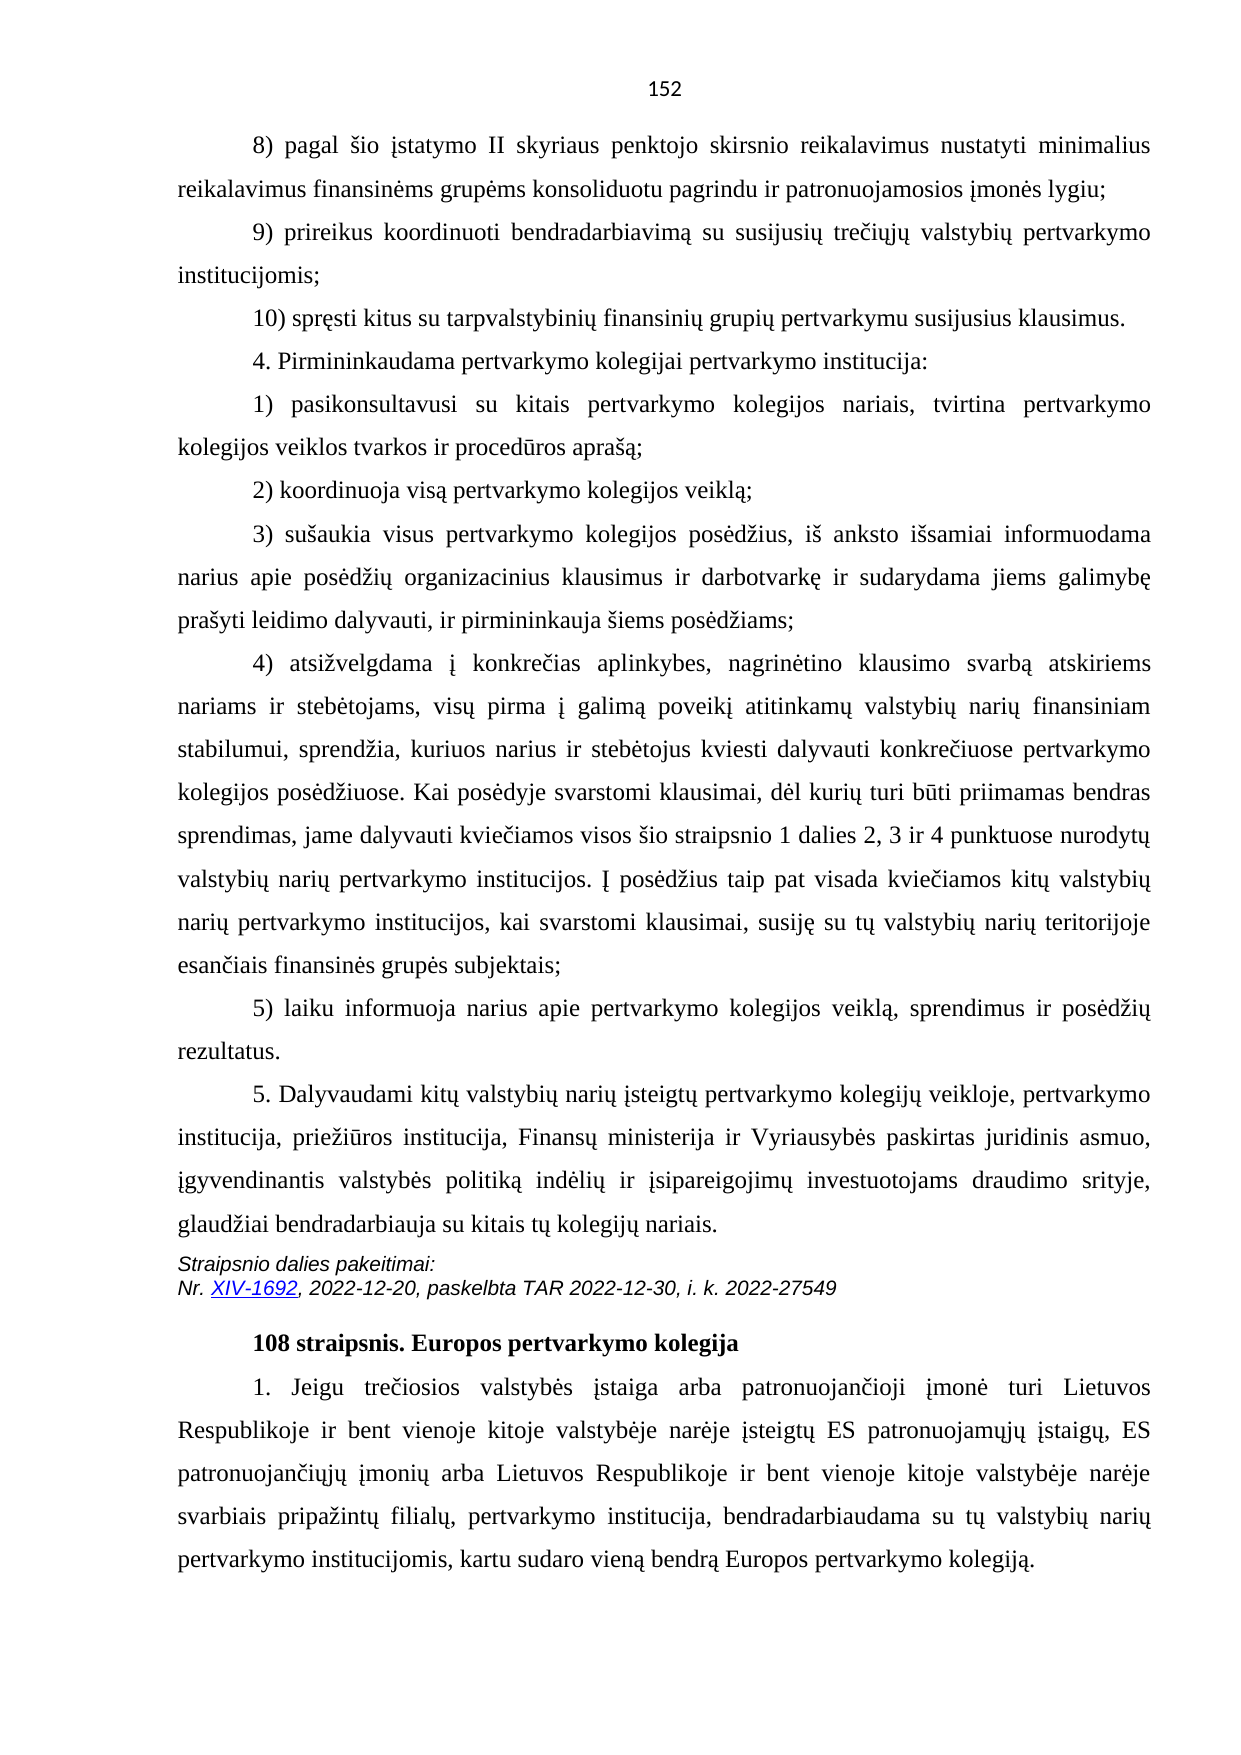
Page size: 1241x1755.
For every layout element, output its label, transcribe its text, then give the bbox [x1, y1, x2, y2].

text 8) pagal šio įstatymo II skyriaus penktojo skirsnio reikalavimus nustatyti minimalius reikalavimus finansinėms grupėms konsoliduotu pagrindu ir patronuojamosios įmonės lygiu; [177, 131, 1152, 202]
text 108 straipsnis. Europos pertvarkymo kolegija [177, 1328, 1152, 1357]
text 5. Dalyvaudami kitų valstybių narių įsteigtų pertvarkymo kolegijų veikloje, pertvarkymo institucija, priežiūros institucija, Finansų ministerija ir Vyriausybės paskirtas juridinis asmuo, įgyvendinantis valstybės politiką indėlių ir įsipareigojimų investuotojams draudimo srityje, glaudžiai bendradarbiauja su kitais tų kolegijų nariais. [177, 1079, 1152, 1237]
text 5) laiku informuoja narius apie pertvarkymo kolegijos veiklą, sprendimus ir posėdžių rezultatus. [177, 993, 1152, 1065]
text 3) sušaukia visus pertvarkymo kolegijos posėdžius, iš anksto išsamiai informuodama narius apie posėdžių organizacinius klausimus ir darbotvarkę ir sudarydama jiems galimybę prašyti leidimo dalyvauti, ir pirmininkauja šiems posėdžiams; [177, 519, 1152, 634]
text 1. Jeigu trečiosios valstybės įstaiga arba patronuojančioji įmonė turi Lietuvos Respublikoje ir bent vienoje kitoje valstybėje narėje įsteigtų ES patronuojamųjų įstaigų, ES patronuojančiųjų įmonių arba Lietuvos Respublikoje ir bent vienoje kitoje valstybėje narėje svarbiais pripažintų filialų, pertvarkymo institucija, bendradarbiaudama su tų valstybių narių pertvarkymo institucijomis, kartu sudaro vieną bendrą Europos pertvarkymo kolegiją. [177, 1372, 1152, 1573]
text Nr. XIV-1692, 2022-12-20, paskelbta TAR 2022-12-30, i. k. 2022-27549 [177, 1276, 1152, 1300]
text 1) pasikonsultavusi su kitais pertvarkymo kolegijos nariais, tvirtina pertvarkymo kolegijos veiklos tvarkos ir procedūros aprašą; [177, 389, 1152, 461]
text 2) koordinuoja visą pertvarkymo kolegijos veiklą; [177, 476, 1152, 504]
text 10) spręsti kitus su tarpvalstybinių finansinių grupių pertvarkymu susijusius klausimus. [177, 303, 1152, 332]
text 4) atsižvelgdama į konkrečias aplinkybes, nagrinėtino klausimo svarbą atskiriems nariams ir stebėtojams, visų pirma į galimą poveikį atitinkamų valstybių narių finansiniam stabilumui, sprendžia, kuriuos narius ir stebėtojus kviesti dalyvauti konkrečiuose pertvarkymo kolegijos posėdžiuose. Kai posėdyje svarstomi klausimai, dėl kurių turi būti priimamas bendras sprendimas, jame dalyvauti kviečiamos visos šio straipsnio 1 dalies 2, 3 ir 4 punktuose nurodytų valstybių narių pertvarkymo institucijos. Į posėdžius taip pat visada kviečiamos kitų valstybių narių pertvarkymo institucijos, kai svarstomi klausimai, susiję su tų valstybių narių teritorijoje esančiais finansinės grupės subjektais; [177, 648, 1152, 979]
text 9) prireikus koordinuoti bendradarbiavimą su susijusių trečiųjų valstybių pertvarkymo institucijomis; [177, 217, 1152, 289]
text Straipsnio dalies pakeitimai: [177, 1252, 1152, 1276]
text 4. Pirmininkaudama pertvarkymo kolegijai pertvarkymo institucija: [177, 346, 1152, 375]
